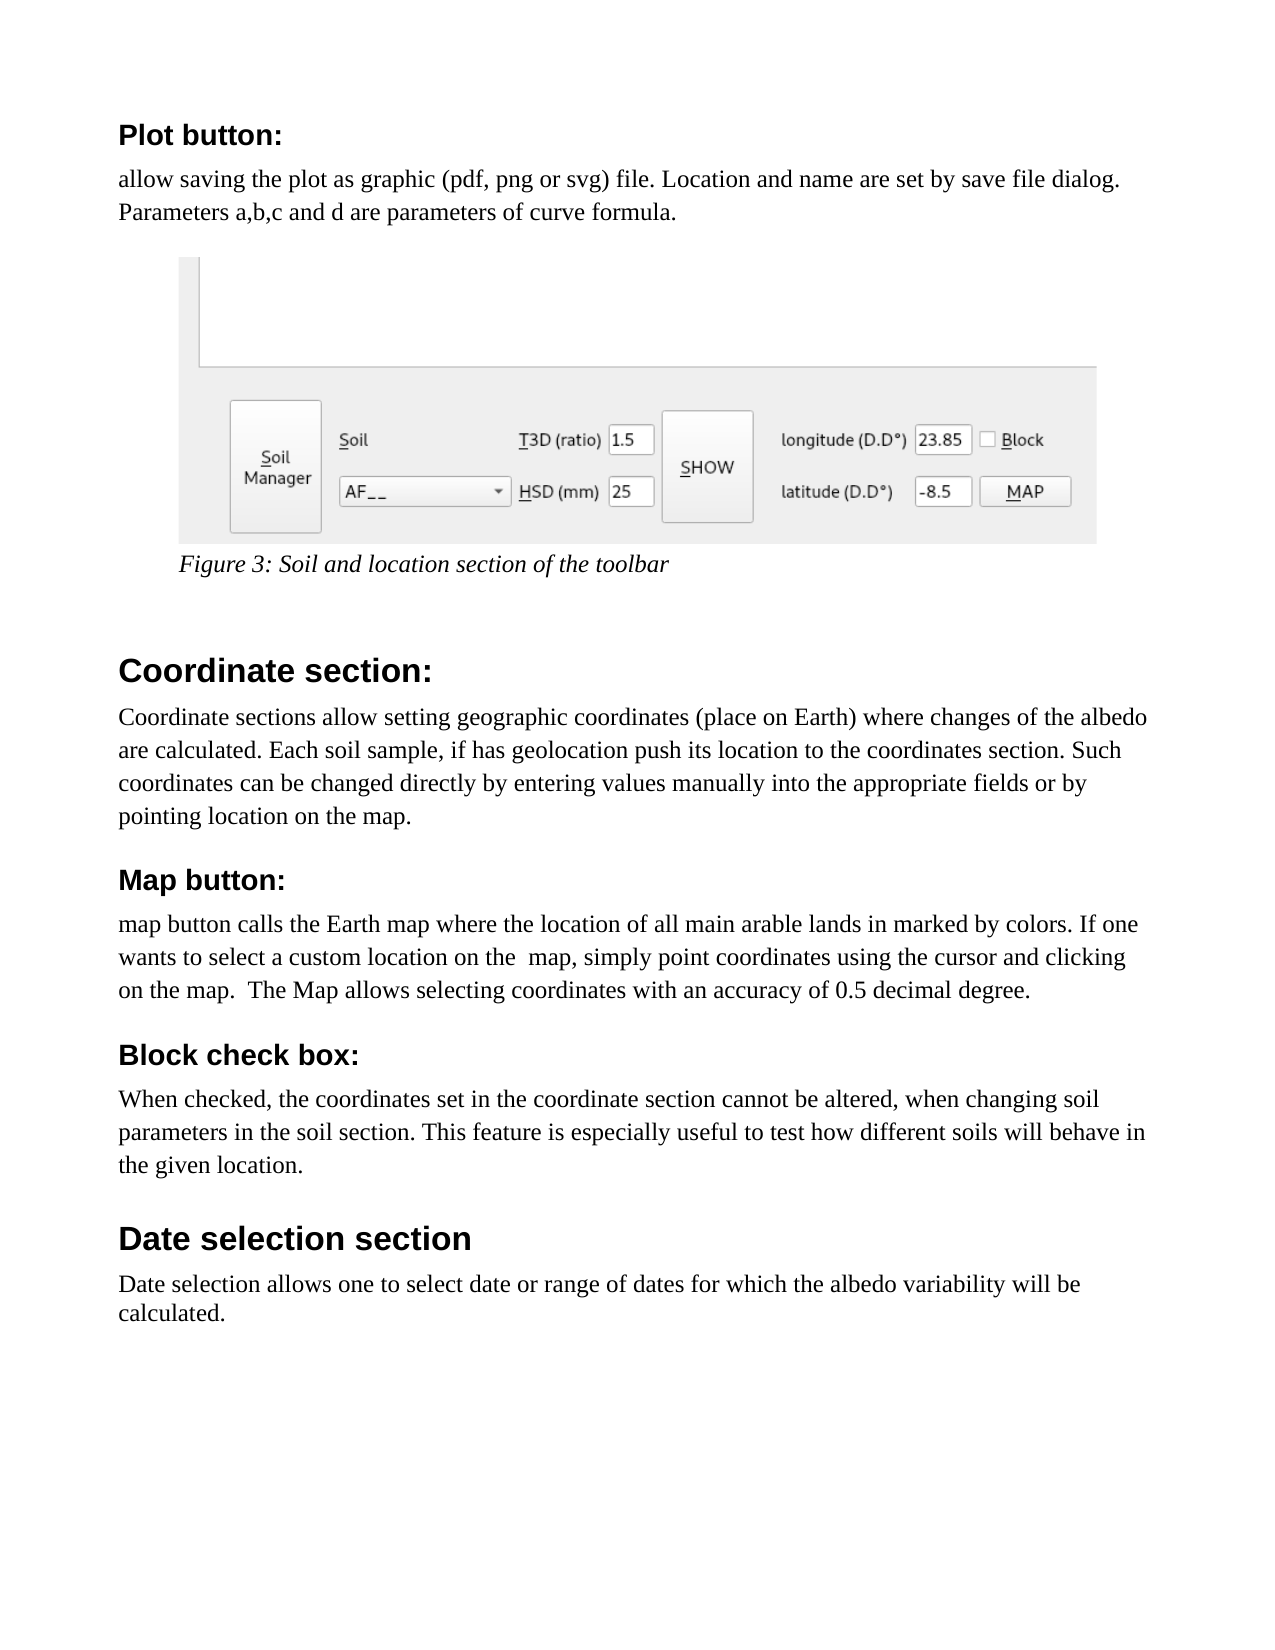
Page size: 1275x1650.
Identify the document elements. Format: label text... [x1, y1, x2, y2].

text allow saving the plot as graphic (pdf, png or svg) file. Location and name are set by save file dialog. Parameters a,b,c and d are parameters of curve formula. [118, 164, 1157, 226]
subtitle Date selection section [118, 1218, 1157, 1257]
text map button calls the Earth map where the location of all main arable lands in marked by colors. If one wants to select a custom location on the map, simply point coordinates using the cursor and clicking on the map. The Map allows selecting coordinates with an accuracy of 0.5 decimal degree. [118, 909, 1157, 1004]
text Date selection allows one to select date or range of dates for which the albedo variability will be calculated. [118, 1269, 1157, 1327]
text When checked, the coordinates set in the coordinate section cannot be altered, when changing soil parameters in the soil section. This feature is especially useful to test how different soils will behave in the given location. [118, 1084, 1157, 1179]
subtitle Plot button: [118, 118, 1157, 152]
subtitle Map button: [118, 863, 1157, 897]
text Figure 3: Soil and location section of the toolbar [178, 544, 1097, 578]
subtitle Coordinate section: [118, 651, 1157, 689]
picture [178, 257, 1097, 544]
text Coordinate sections allow setting geographic coordinates (place on Earth) where changes of the albedo are calculated. Each soil sample, if has geolocation push its location to the coordinates section. Such coordinates can be changed directly by entering values manually into the appropriate fields or by pointing location on the map. [118, 702, 1157, 830]
subtitle Block check box: [118, 1038, 1157, 1071]
